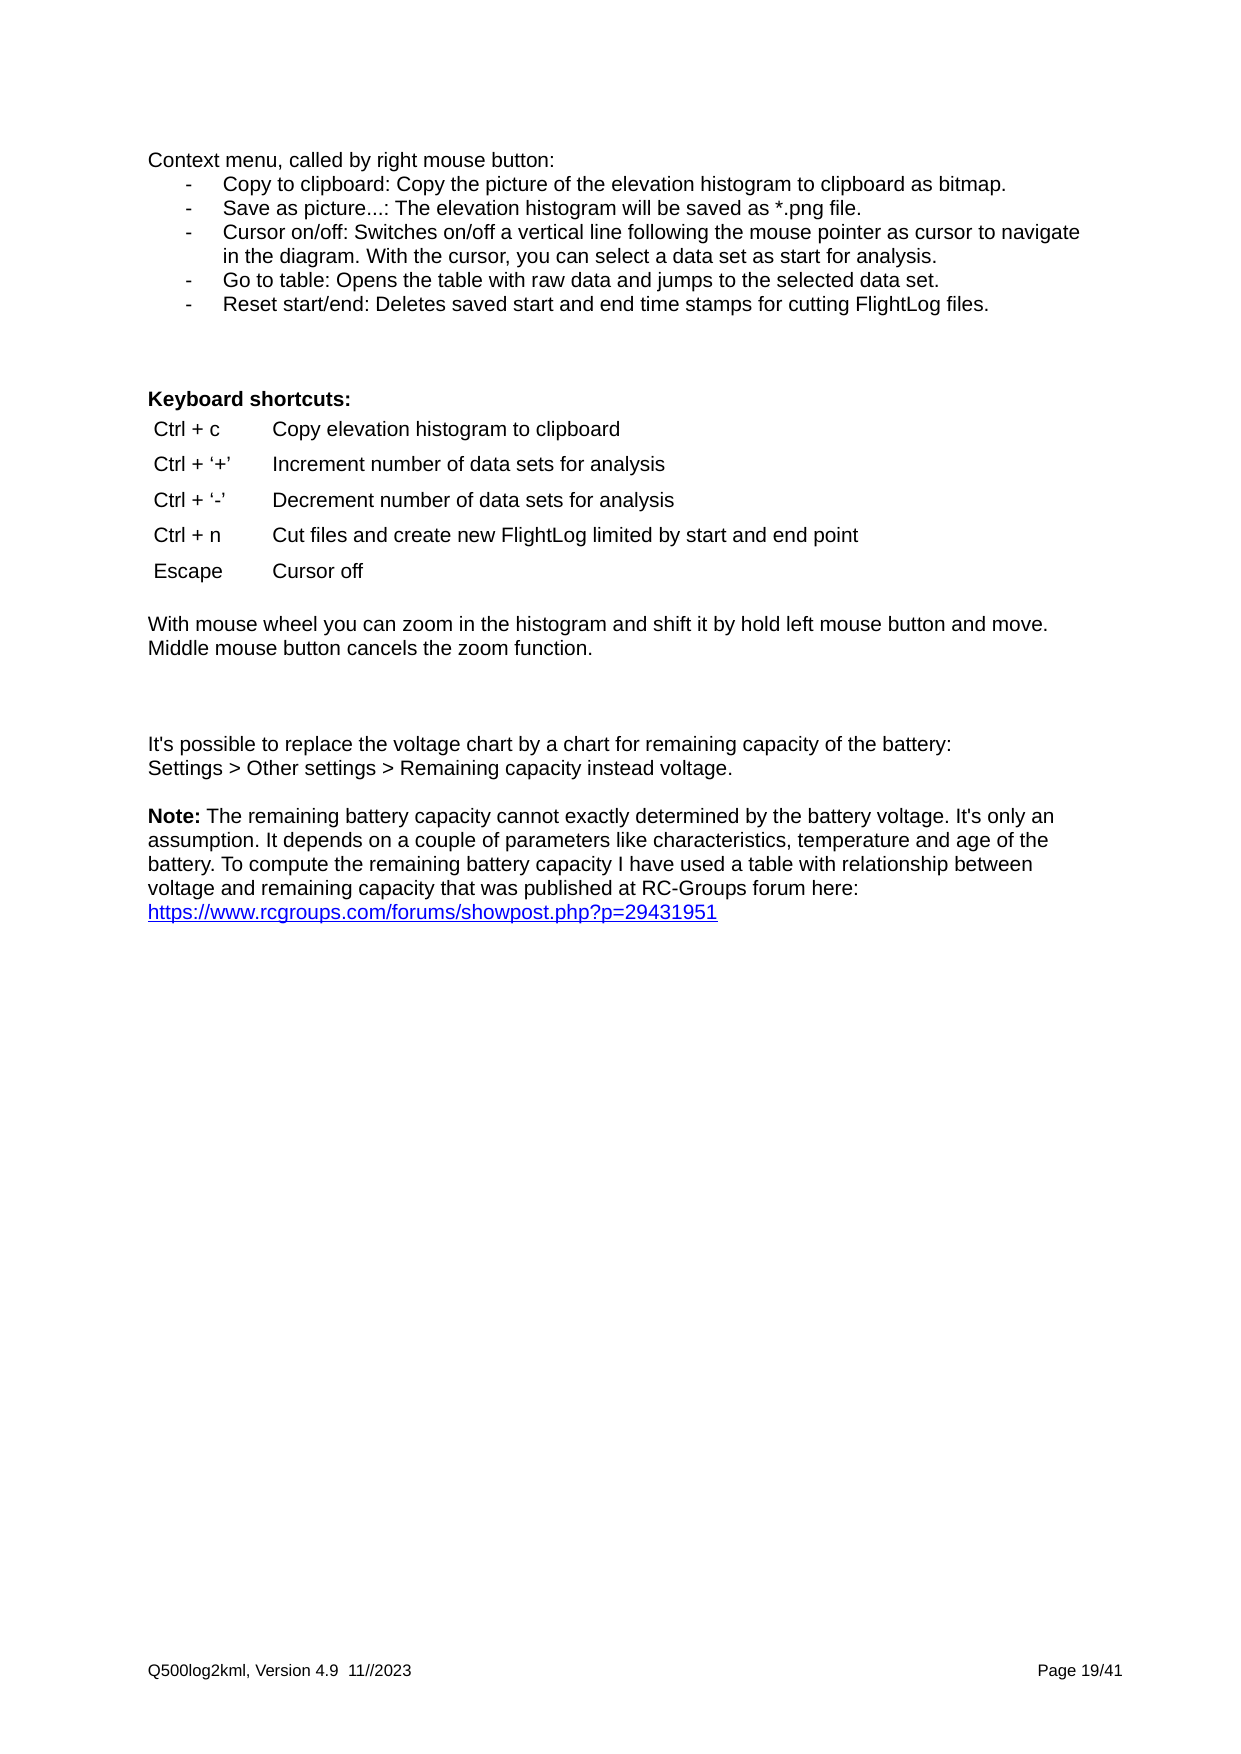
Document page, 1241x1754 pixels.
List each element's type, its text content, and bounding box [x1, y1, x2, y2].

table_cell Escape [148, 553, 266, 588]
table_cell Cursor off [266, 553, 1093, 588]
list Copy to clipboard: Copy the picture of the elevation histogram to clipboard as bitmap. [185, 172, 1093, 196]
text With mouse wheel you can zoom in the histogram and shift it by hold left mouse button and move. Middle mouse button cancels the zoom function. [148, 612, 1093, 660]
table_cell Decrement number of data sets for analysis [266, 482, 1093, 517]
table_cell Increment number of data sets for analysis [266, 447, 1093, 482]
table_header Ctrl + c [148, 411, 266, 447]
list Save as picture...: The elevation histogram will be saved as *.png file. [185, 196, 1093, 219]
text Keyboard shortcuts: [148, 387, 1093, 411]
table_header Copy elevation histogram to clipboard [266, 411, 1093, 447]
list Reset start/end: Deletes saved start and end time stamps for cutting FlightLog files. [185, 291, 1093, 315]
text Settings > Other settings > Remaining capacity instead voltage. [148, 756, 1093, 780]
list Cursor on/off: Switches on/off a vertical line following the mouse pointer as cursor to navigate in the diagram. With the cursor, you can select a data set as start for analysis. [185, 219, 1093, 267]
table_cell Ctrl + n [148, 518, 266, 553]
table_cell Cut files and create new FlightLog limited by start and end point [266, 518, 1093, 553]
text Note: The remaining battery capacity cannot exactly determined by the battery voltage. It's only an assumption. It depends on a couple of parameters like characteristics, temperature and age of the battery. To compute the remaining battery capacity I have used a table with relationship between voltage and remaining capacity that was published at RC-Groups forum here: https://www.rcgroups.com/forums/showpost.php?p=29431951 [148, 804, 1093, 924]
text It's possible to replace the voltage chart by a chart for remaining capacity of the battery: [148, 732, 1093, 756]
list Go to table: Opens the table with raw data and jumps to the selected data set. [185, 267, 1093, 291]
table_cell Ctrl + ‘+’ [148, 447, 266, 482]
table_cell Ctrl + ‘-’ [148, 482, 266, 517]
text Context menu, called by right mouse button: [148, 148, 1093, 172]
